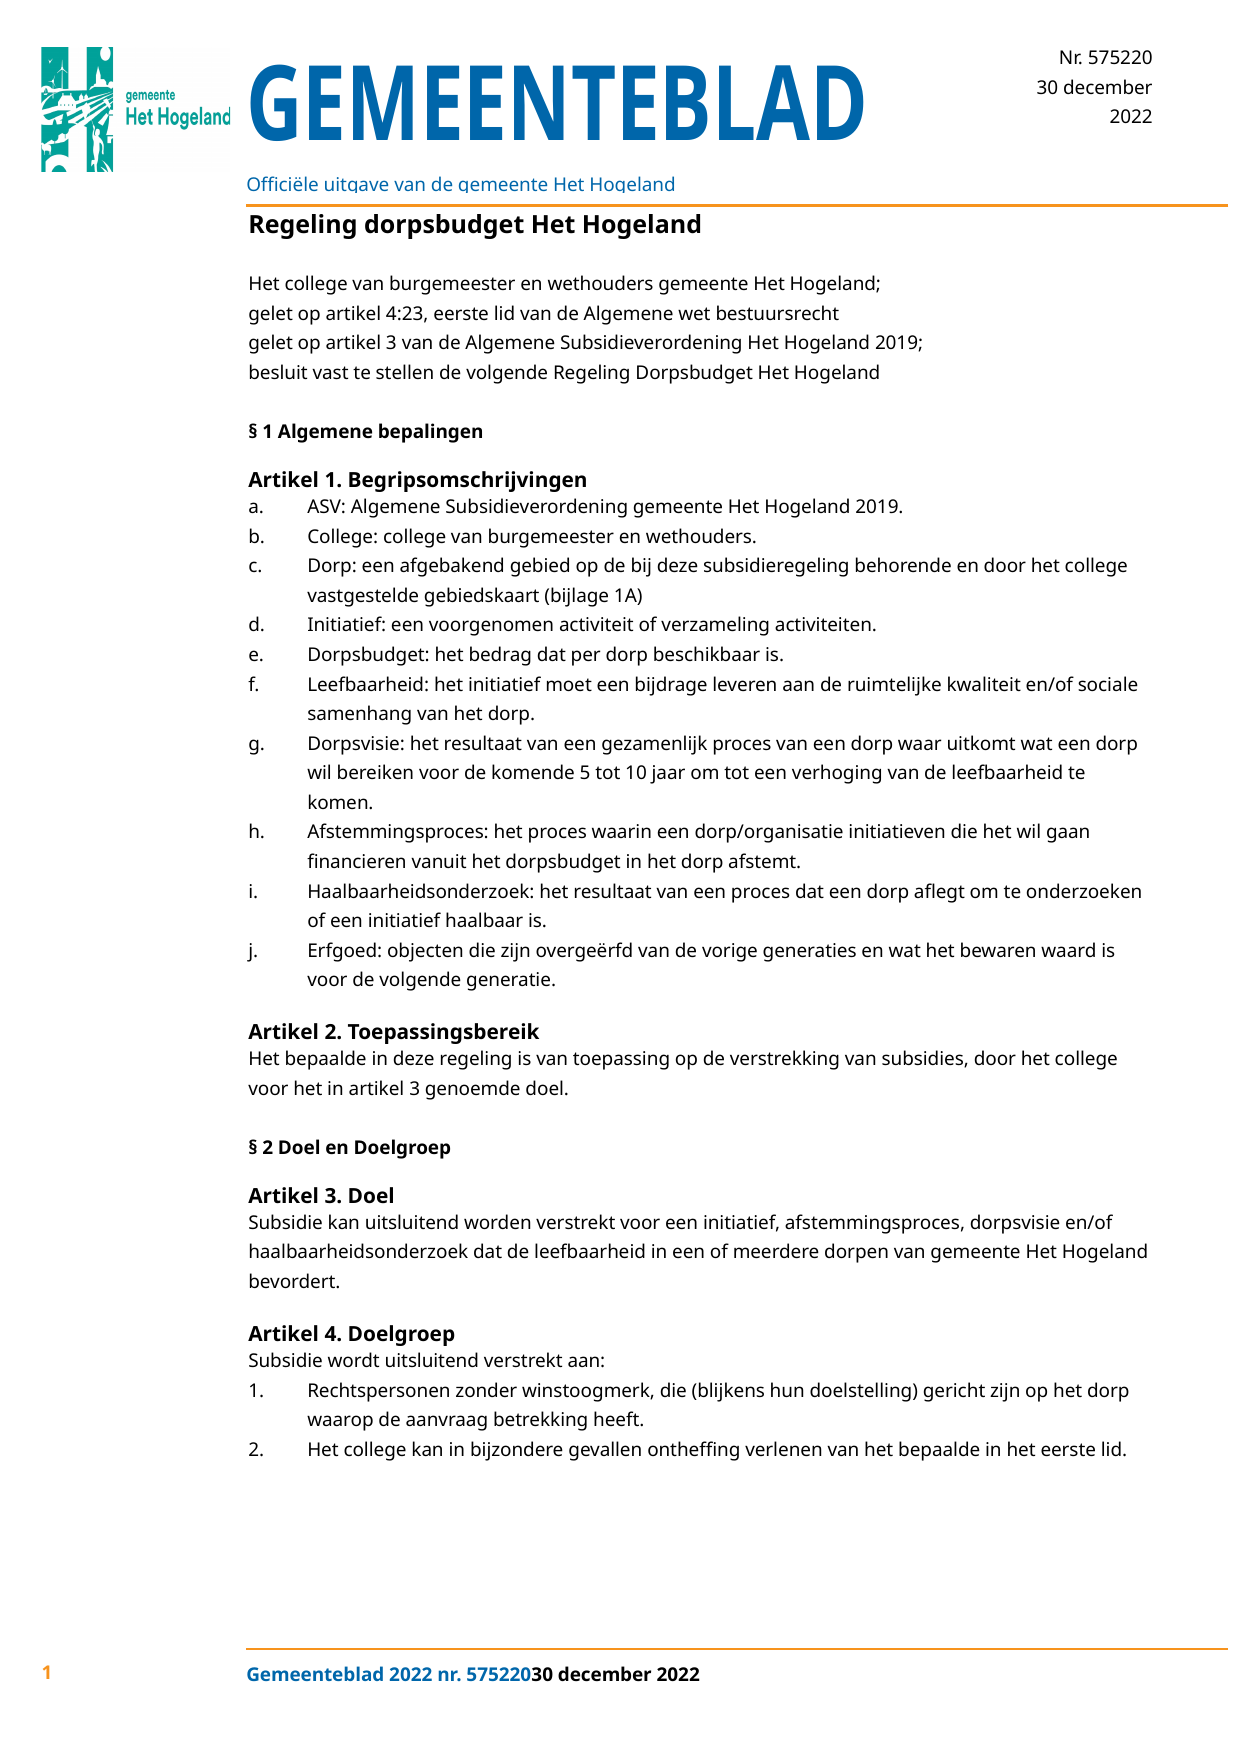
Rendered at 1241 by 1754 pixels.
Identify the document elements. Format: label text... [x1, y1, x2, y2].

text Subsidie wordt uitsluitend verstrekt aan: [248, 1347, 1152, 1373]
list Rechtspersonen zonder winstoogmerk, die (blijkens hun doelstelling) gericht zijn op het dorp waarop de aanvraag betrekking heeft. [248, 1377, 1152, 1432]
text § 1 Algemene bepalingen [248, 418, 1152, 444]
list College: college van burgemeester en wethouders. [248, 523, 1152, 548]
list Erfgoed: objecten die zijn overgeërfd van de vorige generaties en wat het bewaren waard is voor de volgende generatie. [248, 937, 1152, 992]
list Initiatief: een voorgenomen activiteit of verzameling activiteiten. [248, 612, 1152, 637]
list Dorp: een afgebakend gebied op de bij deze subsidieregeling behorende en door het college vastgestelde gebiedskaart (bijlage 1A) [248, 552, 1152, 608]
text Artikel 4. Doelgroep [248, 1319, 1152, 1347]
text Het college van burgemeester en wethouders gemeente Het Hogeland; [248, 270, 1152, 296]
text Regeling dorpsbudget Het Hogeland [248, 207, 1152, 241]
list Haalbaarheidsonderzoek: het resultaat van een proces dat een dorp aflegt om te onderzoeken of een initiatief haalbaar is. [248, 878, 1152, 933]
list Dorpsvisie: het resultaat van een gezamenlijk proces van een dorp waar uitkomt wat een dorp wil bereiken voor de komende 5 tot 10 jaar om tot een verhoging van de leefbaarheid te komen. [248, 730, 1152, 815]
text Subsidie kan uitsluitend worden verstrekt voor een initiatief, afstemmingsproces, dorpsvisie en/of haalbaarheidsonderzoek dat de leefbaarheid in een of meerdere dorpen van gemeente Het Hogeland bevordert. [248, 1209, 1152, 1294]
text Artikel 1. Begripsomschrijvingen [248, 465, 1152, 493]
picture [41, 47, 231, 172]
text Artikel 3. Doel [248, 1181, 1152, 1209]
text gelet op artikel 3 van de Algemene Subsidieverordening Het Hogeland 2019; [248, 329, 1152, 355]
text Het bepaalde in deze regeling is van toepassing op de verstrekking van subsidies, door het college voor het in artikel 3 genoemde doel. [248, 1045, 1152, 1101]
list Dorpsbudget: het bedrag dat per dorp beschikbaar is. [248, 641, 1152, 667]
text gelet op artikel 4:23, eerste lid van de Algemene wet bestuursrecht [248, 300, 1152, 326]
text besluit vast te stellen de volgende Regeling Dorpsbudget Het Hogeland [248, 359, 1152, 385]
list Leefbaarheid: het initiatief moet een bijdrage leveren aan de ruimtelijke kwaliteit en/of sociale samenhang van het dorp. [248, 671, 1152, 726]
text Artikel 2. Toepassingsbereik [248, 1017, 1152, 1045]
list Het college kan in bijzondere gevallen ontheffing verlenen van het bepaalde in het eerste lid. [248, 1436, 1152, 1462]
list Afstemmingsproces: het proces waarin een dorp/organisatie initiatieven die het wil gaan financieren vanuit het dorpsbudget in het dorp afstemt. [248, 819, 1152, 874]
list ASV: Algemene Subsidieverordening gemeente Het Hogeland 2019. [248, 493, 1152, 519]
text § 2 Doel en Doelgroep [248, 1134, 1152, 1160]
